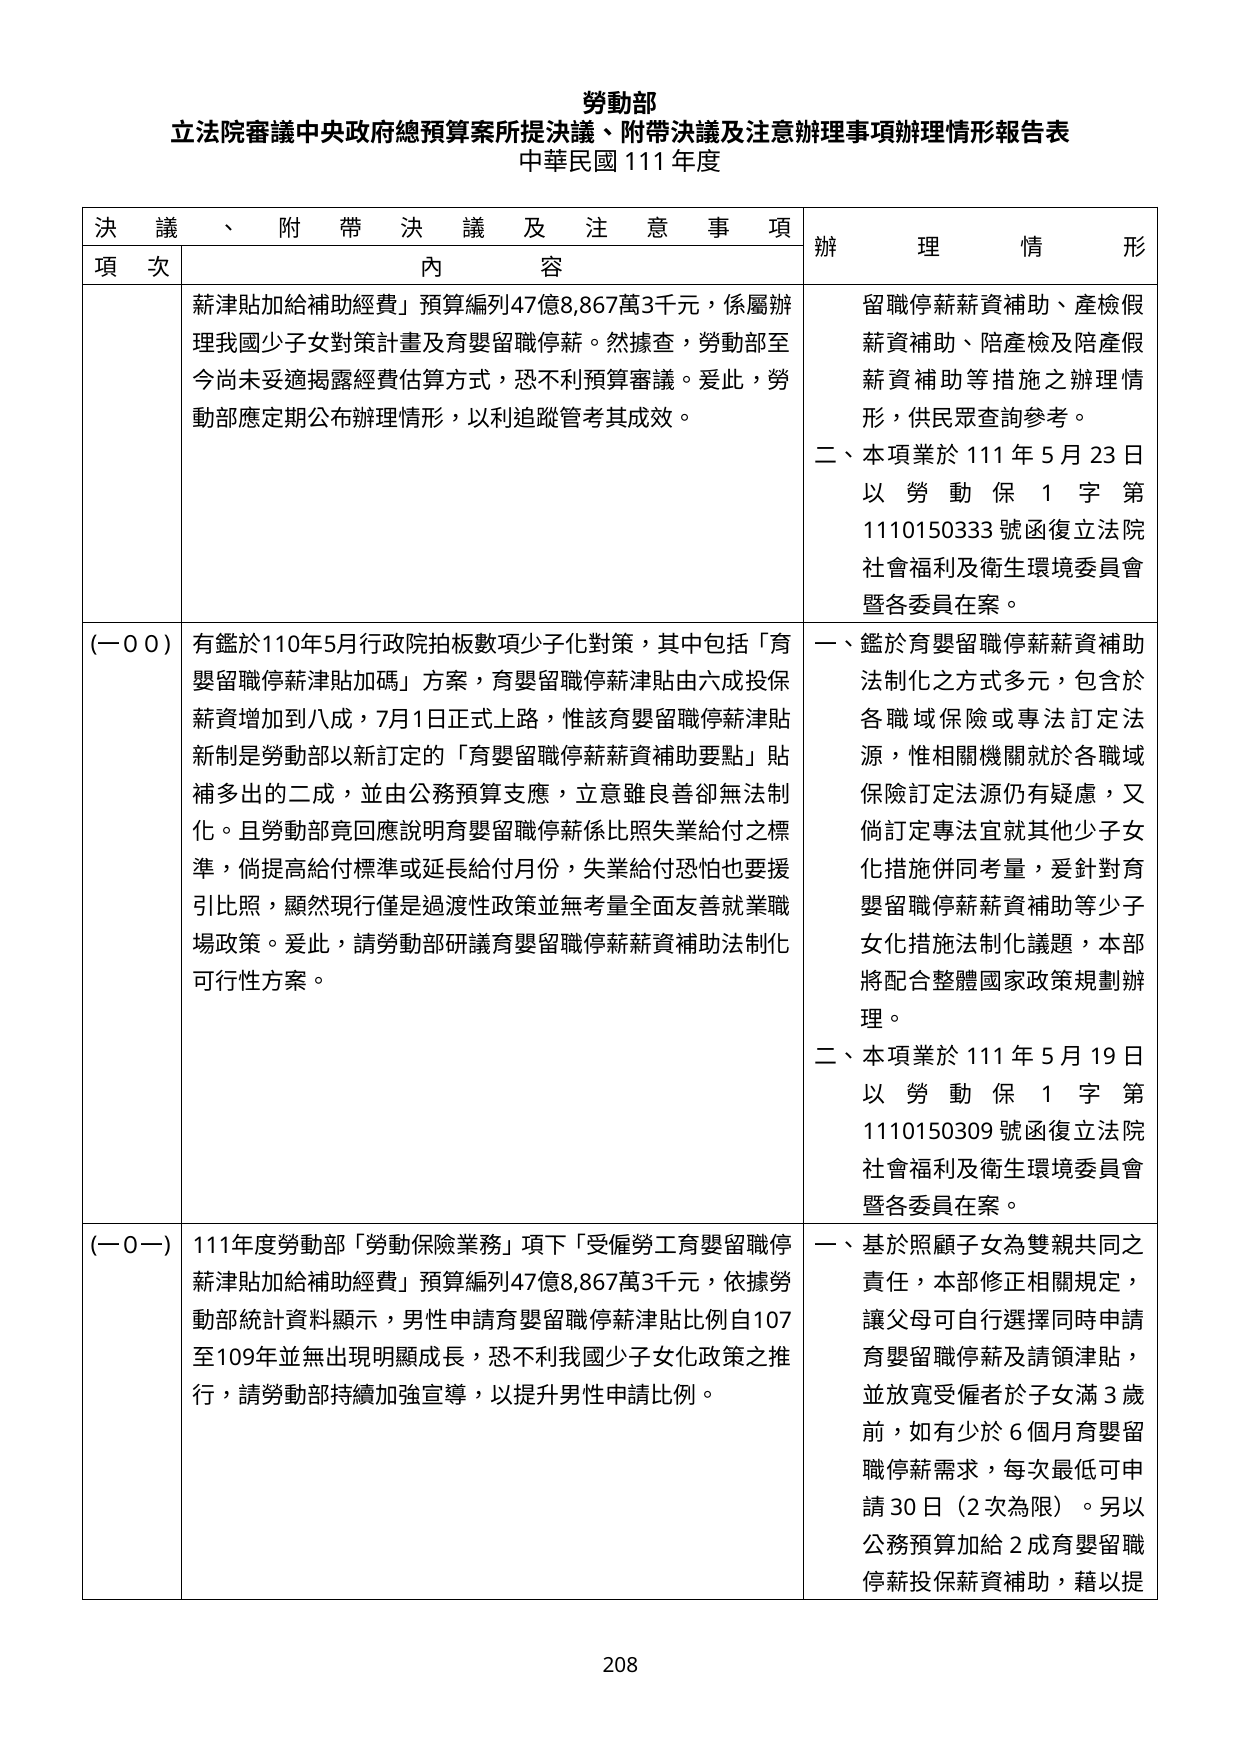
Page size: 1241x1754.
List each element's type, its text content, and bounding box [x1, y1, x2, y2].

table_cell 有鑑於110年5月行政院拍板數項少子化對策，其中包括「育嬰留職停薪津貼加碼」方案，育嬰留職停薪津貼由六成投保薪資增加到八成，7月1日正式上路，惟該育嬰留職停薪津貼新制是勞動部以新訂定的「育嬰留職停薪薪資補助要點」貼補多出的二成，並由公務預算支應，立意雖良善卻無法制化。且勞動部竟回應說明育嬰留職停薪係比照失業給付之標準，倘提高給付標準或延長給付月份，失業給付恐怕也要援引比照，顯然現行僅是過渡性政策並無考量全面友善就業職場政策。爰此，請勞動部研議育嬰留職停薪薪資補助法制化可行性方案。 [182, 623, 803, 1223]
table_cell 基於照顧子女為雙親共同之責任，本部修正相關規定，讓父母可自行選擇同時申請育嬰留職停薪及請領津貼，並放寬受僱者於子女滿3歲前，如有少於6個月育嬰留職停薪需求，每次最低可申請30日（2次為限）。另以公務預算加給2成育嬰留職停薪投保薪資補助，藉以提 [804, 1224, 1157, 1599]
table_header 決議、附帶決議及注意事項 [83, 208, 803, 245]
table_cell [83, 285, 181, 622]
table_cell 鑑於育嬰留職停薪薪資補助法制化之方式多元，包含於各職域保險或專法訂定法源，惟相關機關就於各職域保險訂定法源仍有疑慮，又倘訂定專法宜就其他少子女化措施併同考量，爰針對育嬰留職停薪薪資補助等少子女化措施法制化議題，本部將配合整體國家政策規劃辦理。 本項業於111年5月19日以勞動保1字第1110150309號函復立法院社會福利及衛生環境委員會暨各委員在案。 [804, 623, 1157, 1223]
table_cell 留職停薪薪資補助、產檢假薪資補助、陪產檢及陪產假薪資補助等措施之辦理情形，供民眾查詢參考。 本項業於111年5月23日以勞動保1字第1110150333號函復立法院社會福利及衛生環境委員會暨各委員在案。 [804, 285, 1157, 622]
table_cell (一００) [83, 623, 181, 1223]
table_cell 項次 [83, 246, 181, 284]
table_cell 內 容 [182, 246, 803, 284]
table_cell 111年度勞動部「勞動保險業務」項下「受僱勞工育嬰留職停薪津貼加給補助經費」預算編列47億8,867萬3千元，依據勞動部統計資料顯示，男性申請育嬰留職停薪津貼比例自107至109年並無出現明顯成長，恐不利我國少子女化政策之推行，請勞動部持續加強宣導，以提升男性申請比例。 [182, 1224, 803, 1599]
table_cell (一０一) [83, 1224, 181, 1599]
table_header 辦理情形 [804, 208, 1157, 284]
table_cell 薪津貼加給補助經費」預算編列47億8,867萬3千元，係屬辦理我國少子女對策計畫及育嬰留職停薪。然據查，勞動部至今尚未妥適揭露經費估算方式，恐不利預算審議。爰此，勞動部應定期公布辦理情形，以利追蹤管考其成效。 [182, 285, 803, 622]
